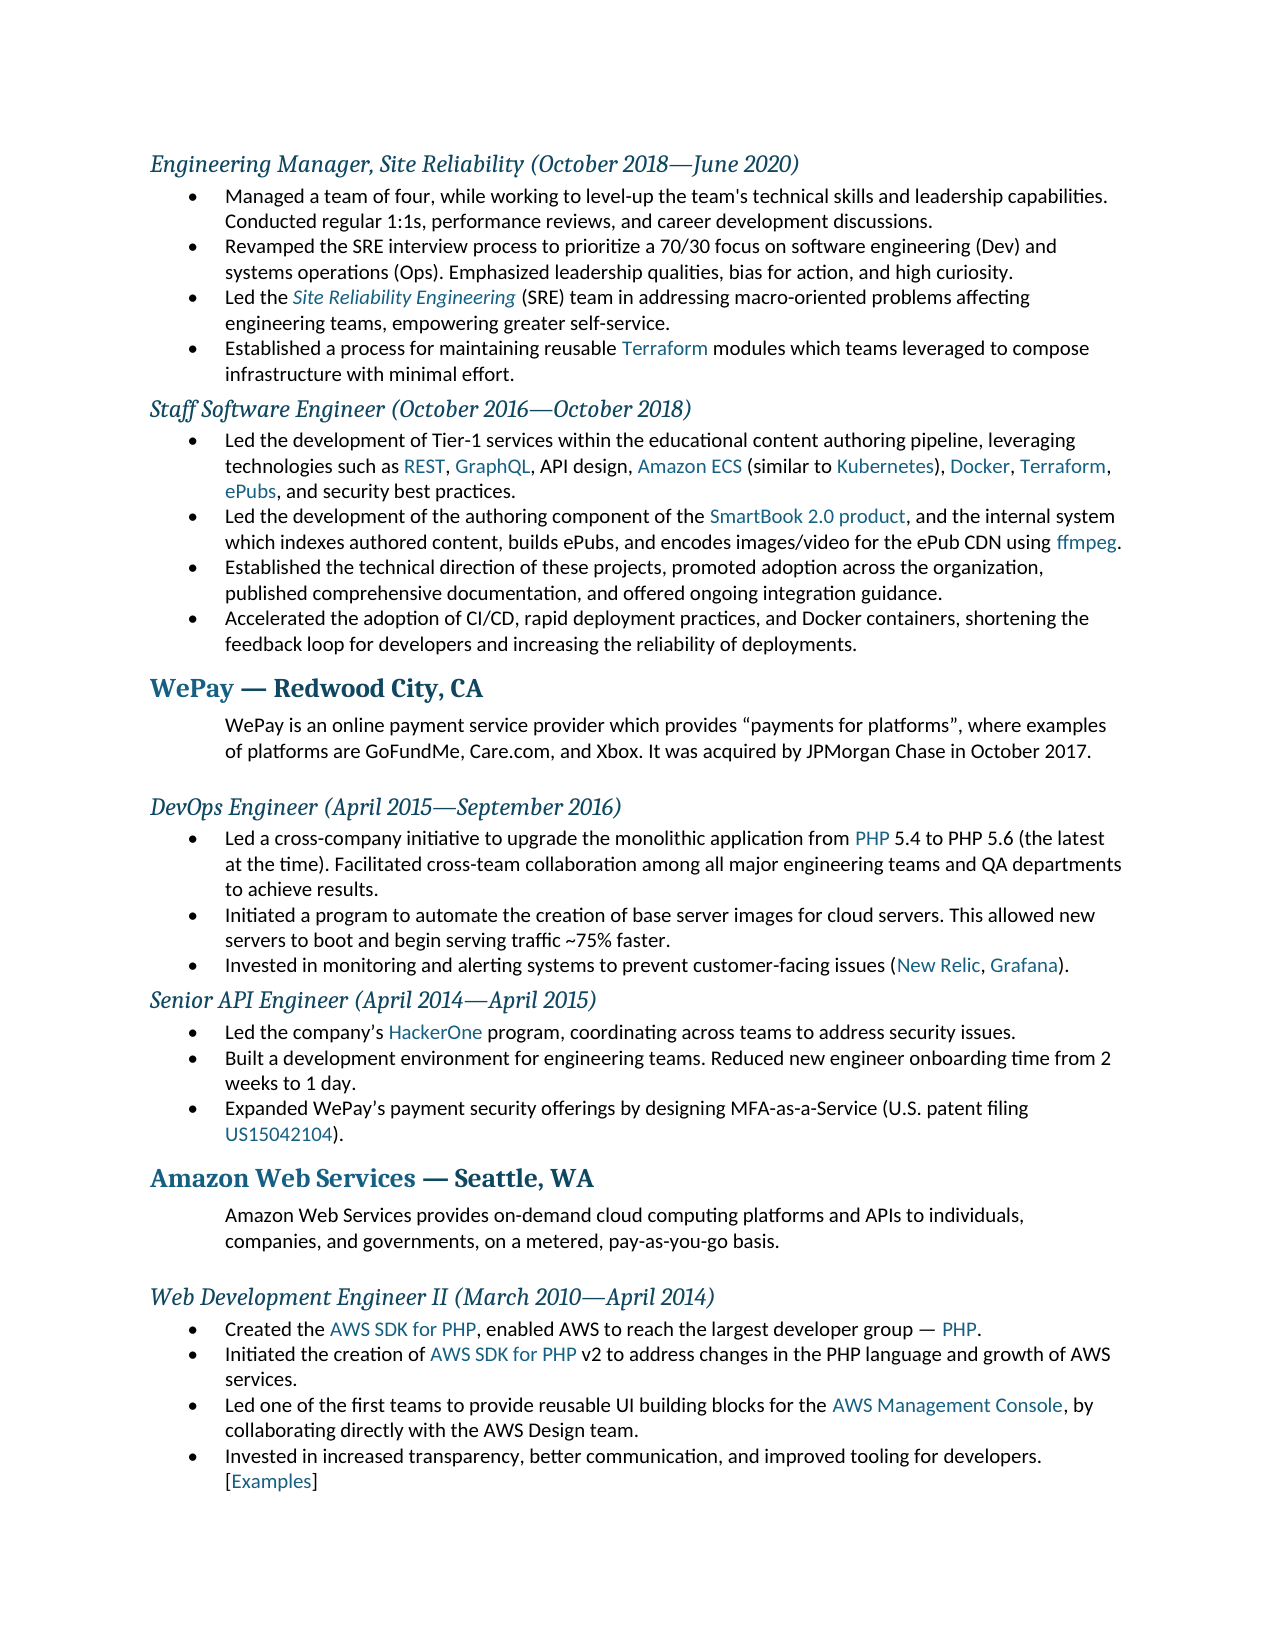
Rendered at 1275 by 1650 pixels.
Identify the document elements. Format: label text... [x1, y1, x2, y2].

list Led a cross-company initiative to upgrade the monolithic application from PHP 5.4 to PHP 5.6 (the latest at the time). Facilitated cross-team collaboration among all major engineering teams and QA departments to achieve results. [187, 826, 1125, 902]
subtitle DevOps Engineer (April 2015—September 2016) [150, 793, 1125, 821]
list Revamped the SRE interview process to prioritize a 70/30 focus on software engineering (Dev) and systems operations (Ops). Emphasized leadership qualities, bias for action, and high curiosity. [187, 234, 1125, 284]
list Led the development of the authoring component of the SmartBook 2.0 product, and the internal system which indexes authored content, builds ePubs, and encodes images/video for the ePub CDN using ffmpeg. [187, 504, 1125, 554]
subtitle Staff Software Engineer (October 2016—October 2018) [150, 394, 1125, 423]
list Led the development of Tier-1 services within the educational content authoring pipeline, leveraging technologies such as REST, GraphQL, API design, Amazon ECS (similar to Kubernetes), Docker, Terraform, ePubs, and security best practices. [187, 427, 1125, 504]
list Expanded WePay’s payment security offerings by designing MFA-as-a-Service (U.S. patent filing US15042104). [187, 1096, 1125, 1146]
subtitle Senior API Engineer (April 2014—April 2015) [150, 986, 1125, 1015]
subtitle Engineering Manager, Site Reliability (October 2018—June 2020) [150, 150, 1125, 179]
list Established a process for maintaining reusable Terraform modules which teams leveraged to compose infrastructure with minimal effort. [187, 335, 1125, 386]
subtitle Web Development Engineer II (March 2010—April 2014) [150, 1283, 1125, 1312]
list Led one of the first teams to provide reusable UI building blocks for the AWS Management Console, by collaborating directly with the AWS Design team. [187, 1392, 1125, 1443]
subtitle WePay — Redwood City, CA [150, 673, 1125, 704]
list Invested in monitoring and alerting systems to prevent customer-facing issues (New Relic, Grafana). [187, 953, 1125, 978]
list Built a development environment for engineering teams. Reduced new engineer onboarding time from 2 weeks to 1 day. [187, 1045, 1125, 1096]
list Led the Site Reliability Engineering (SRE) team in addressing macro-oriented problems affecting engineering teams, empowering greater self-service. [187, 284, 1125, 335]
list Invested in increased transparency, better communication, and improved tooling for developers. [Examples] [187, 1443, 1125, 1494]
list Created the AWS SDK for PHP, enabled AWS to reach the largest developer group — PHP. [187, 1316, 1125, 1341]
text WePay is an online payment service provider which provides “payments for platforms”, where examples of platforms are GoFundMe, Care.com, and Xbox. It was acquired by JPMorgan Chase in October 2017. [225, 712, 1125, 763]
subtitle Amazon Web Services — Seattle, WA [150, 1163, 1125, 1194]
list Accelerated the adoption of CI/CD, rapid deployment practices, and Docker containers, shortening the feedback loop for developers and increasing the reliability of deployments. [187, 605, 1125, 656]
list Led the company’s HackerOne program, coordinating across teams to address security issues. [187, 1019, 1125, 1045]
list Initiated a program to automate the creation of base server images for cloud servers. This allowed new servers to boot and begin serving traffic ~75% faster. [187, 902, 1125, 953]
text Amazon Web Services provides on-demand cloud computing platforms and APIs to individuals, companies, and governments, on a metered, pay-as-you-go basis. [225, 1203, 1125, 1253]
list Managed a team of four, while working to level-up the team's technical skills and leadership capabilities. Conducted regular 1:1s, performance reviews, and career development discussions. [187, 183, 1125, 234]
list Established the technical direction of these projects, promoted adoption across the organization, published comprehensive documentation, and offered ongoing integration guidance. [187, 554, 1125, 605]
list Initiated the creation of AWS SDK for PHP v2 to address changes in the PHP language and growth of AWS services. [187, 1341, 1125, 1392]
